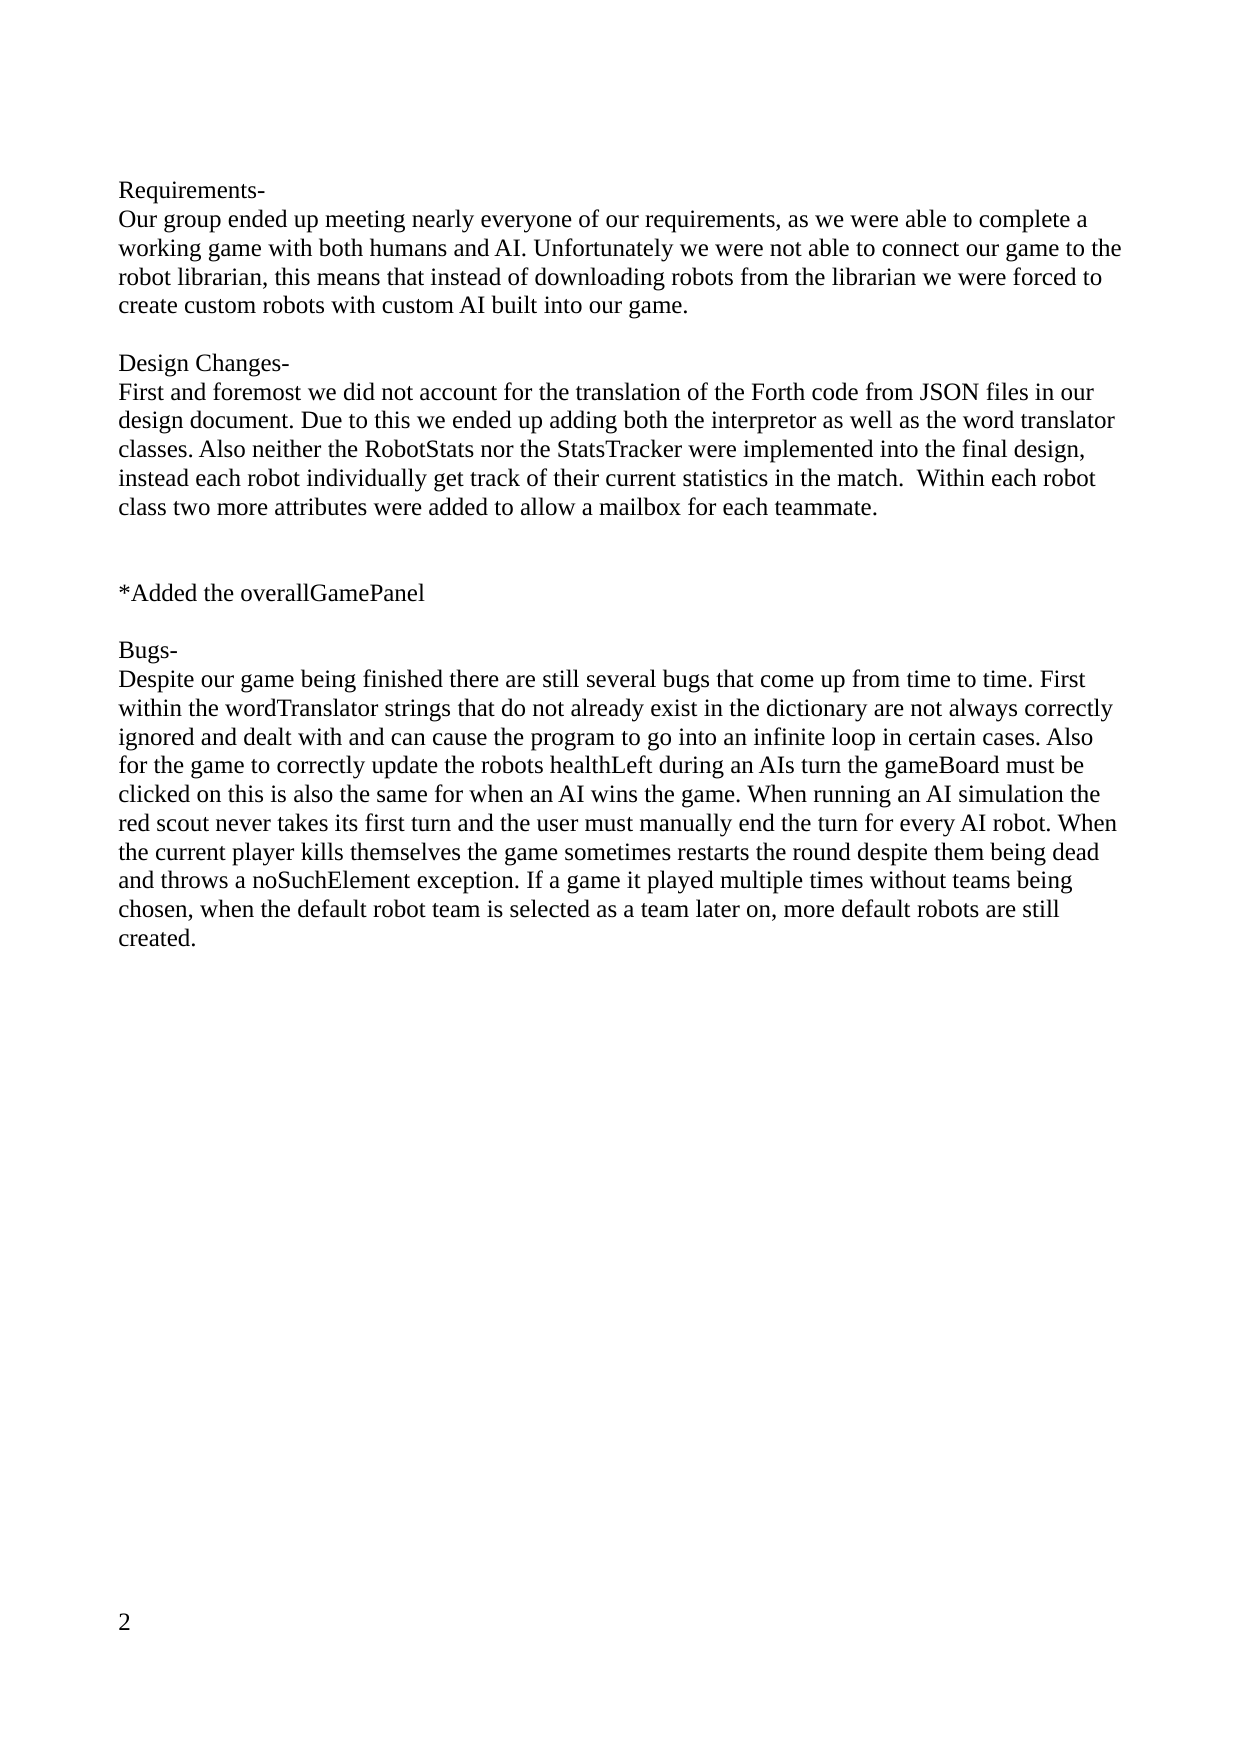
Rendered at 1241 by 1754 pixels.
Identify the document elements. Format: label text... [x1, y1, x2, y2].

text Design Changes- [118, 348, 1122, 377]
text Requirements- [118, 176, 1122, 204]
text Our group ended up meeting nearly everyone of our requirements, as we were able to complete a working game with both humans and AI. Unfortunately we were not able to connect our game to the robot librarian, this means that instead of downloading robots from the librarian we were forced to create custom robots with custom AI built into our game. [118, 204, 1122, 319]
text Bugs- [118, 636, 1122, 664]
text *Added the overallGamePanel [118, 578, 1122, 607]
text First and foremost we did not account for the translation of the Forth code from JSON files in our design document. Due to this we ended up adding both the interpretor as well as the word translator classes. Also neither the RobotStats nor the StatsTracker were implemented into the final design, instead each robot individually get track of their current statistics in the match. Within each robot class two more attributes were added to allow a mailbox for each teammate. [118, 377, 1122, 521]
text Despite our game being finished there are still several bugs that come up from time to time. First within the wordTranslator strings that do not already exist in the dictionary are not always correctly ignored and dealt with and can cause the program to go into an infinite loop in certain cases. Also for the game to correctly update the robots healthLeft during an AIs turn the gameBoard must be clicked on this is also the same for when an AI wins the game. When running an AI simulation the red scout never takes its first turn and the user must manually end the turn for every AI robot. When the current player kills themselves the game sometimes restarts the round despite them being dead and throws a noSuchElement exception. If a game it played multiple times without teams being chosen, when the default robot team is selected as a team later on, more default robots are still created. [118, 664, 1122, 952]
